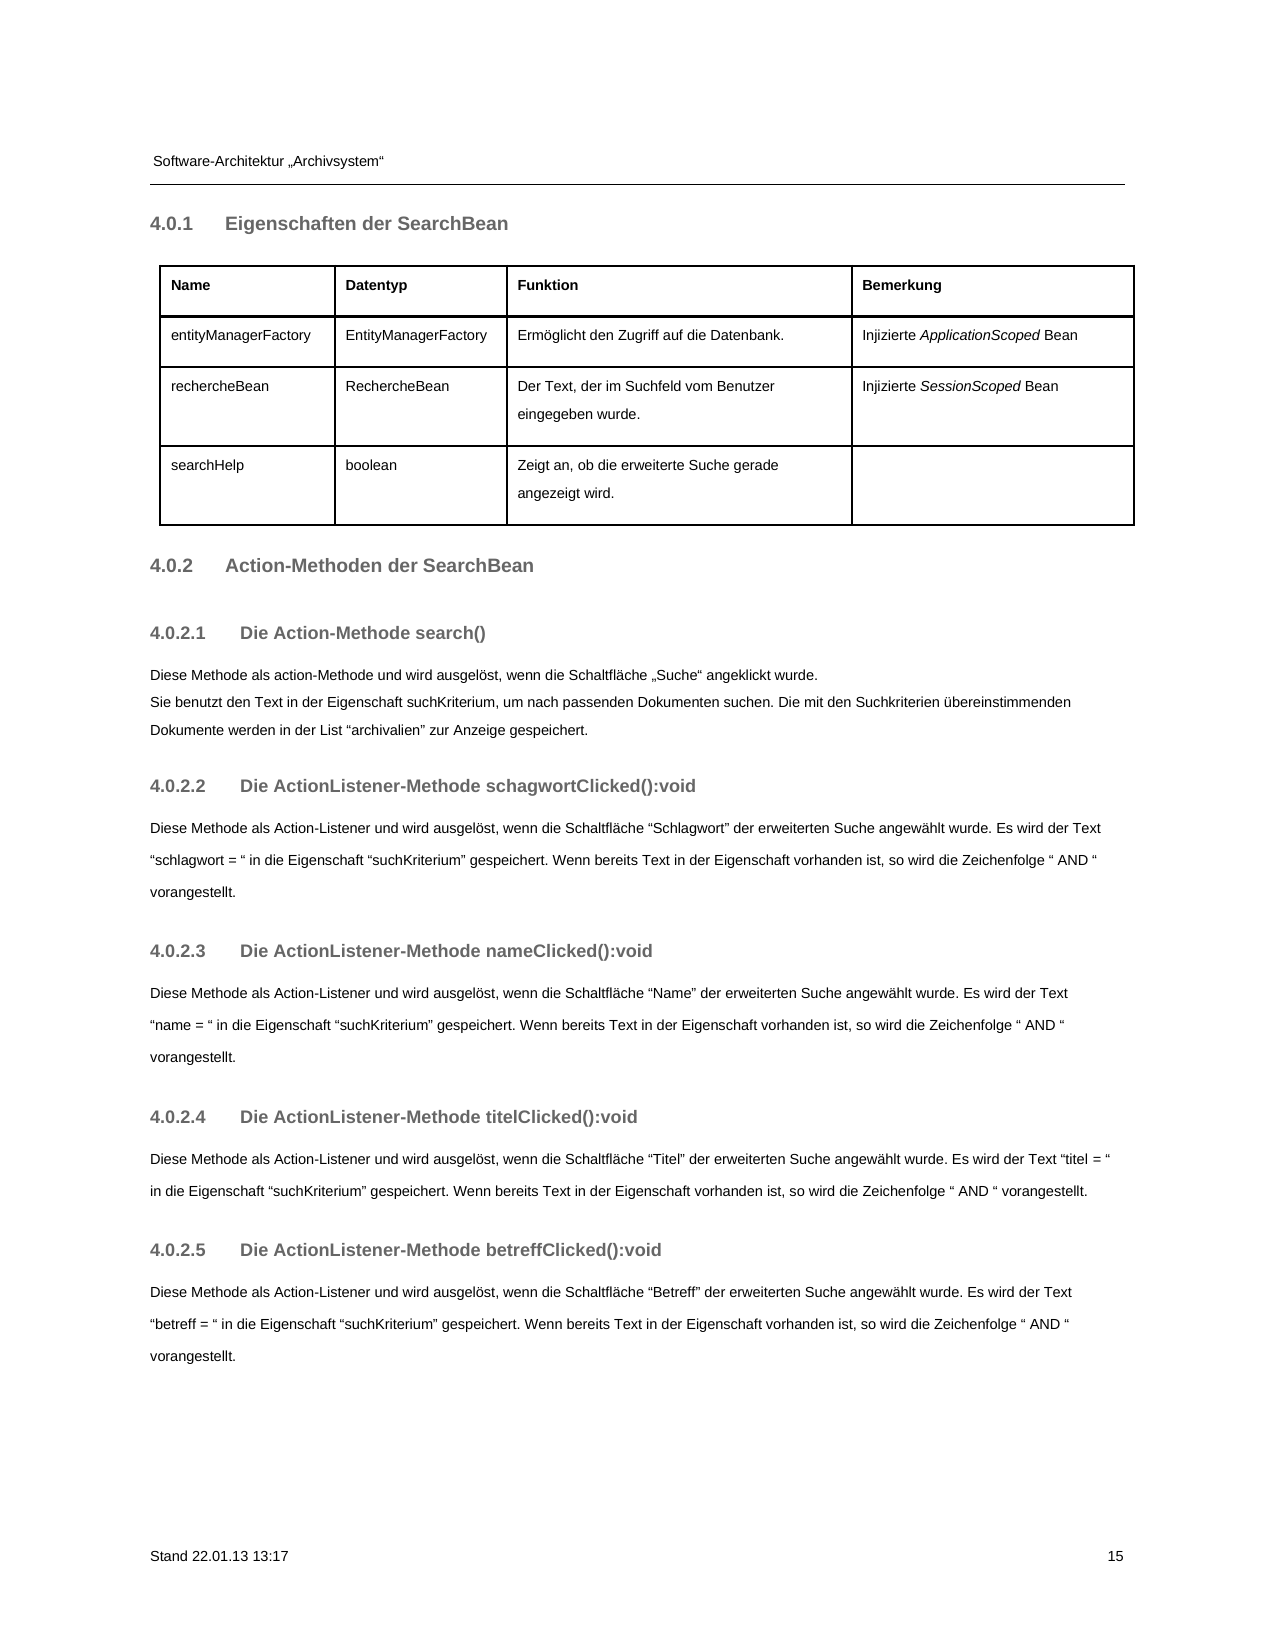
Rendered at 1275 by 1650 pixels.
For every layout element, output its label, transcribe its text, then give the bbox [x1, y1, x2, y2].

table_header Name [161, 267, 334, 315]
table_cell Injizierte ApplicationScoped Bean [853, 318, 1133, 366]
text Diese Methode als Action-Listener und wird ausgelöst, wenn die Schaltfläche “Betreff” der erweiterten Suche angewählt wurde. Es wird der Text “betreff = “ in die Eigenschaft “suchKriterium” gespeichert. Wenn bereits Text in der Eigenschaft vorhanden ist, so wird die Zeichenfolge “ AND “ vorangestellt. [150, 1284, 1125, 1377]
table_cell Der Text, der im Suchfeld vom Benutzer eingegeben wurde. [508, 368, 851, 445]
subtitle Die ActionListener-Methode titelClicked():void [150, 1107, 1125, 1142]
text Diese Methode als Action-Listener und wird ausgelöst, wenn die Schaltfläche “Titel” der erweiterten Suche angewählt wurde. Es wird der Text “titel = “ in die Eigenschaft “suchKriterium” gespeichert. Wenn bereits Text in der Eigenschaft vorhanden ist, so wird die Zeichenfolge “ AND “ vorangestellt. [150, 1151, 1125, 1211]
table_cell entityManagerFactory [161, 318, 334, 366]
table_header Datentyp [336, 267, 506, 315]
text Sie benutzt den Text in der Eigenschaft suchKriterium, um nach passenden Dokumenten suchen. Die mit den Suchkriterien übereinstimmenden Dokumente werden in der List “archivalien” zur Anzeige gespeichert. [150, 695, 1125, 751]
table_cell EntityManagerFactory [336, 318, 506, 366]
text Diese Methode als Action-Listener und wird ausgelöst, wenn die Schaltfläche “Schlagwort” der erweiterten Suche angewählt wurde. Es wird der Text “schlagwort = “ in die Eigenschaft “suchKriterium” gespeichert. Wenn bereits Text in der Eigenschaft vorhanden ist, so wird die Zeichenfolge “ AND “ vorangestellt. [150, 820, 1125, 912]
subtitle Eigenschaften der SearchBean [150, 213, 1125, 251]
table_cell searchHelp [161, 447, 334, 524]
table_cell [853, 447, 1133, 524]
subtitle Die ActionListener-Methode betreffClicked():void [150, 1240, 1125, 1275]
subtitle Die ActionListener-Methode schagwortClicked():void [150, 776, 1125, 811]
subtitle Die Action-Methode search() [150, 623, 1125, 658]
table_cell RechercheBean [336, 368, 506, 445]
subtitle Die ActionListener-Methode nameClicked():void [150, 941, 1125, 976]
text Diese Methode als Action-Listener und wird ausgelöst, wenn die Schaltfläche “Name” der erweiterten Suche angewählt wurde. Es wird der Text “name = “ in die Eigenschaft “suchKriterium” gespeichert. Wenn bereits Text in der Eigenschaft vorhanden ist, so wird die Zeichenfolge “ AND “ vorangestellt. [150, 986, 1125, 1078]
table_header Funktion [508, 267, 851, 315]
subtitle Action-Methoden der SearchBean [150, 555, 1125, 592]
table_cell boolean [336, 447, 506, 524]
table_cell Zeigt an, ob die erweiterte Suche gerade angezeigt wird. [508, 447, 851, 524]
text Diese Methode als action-Methode und wird ausgelöst, wenn die Schaltfläche „Suche“ angeklickt wurde. [150, 667, 1125, 695]
table_header Bemerkung [853, 267, 1133, 315]
table_cell Injizierte SessionScoped Bean [853, 368, 1133, 445]
table_cell Ermöglicht den Zugriff auf die Datenbank. [508, 318, 851, 366]
table_cell rechercheBean [161, 368, 334, 445]
